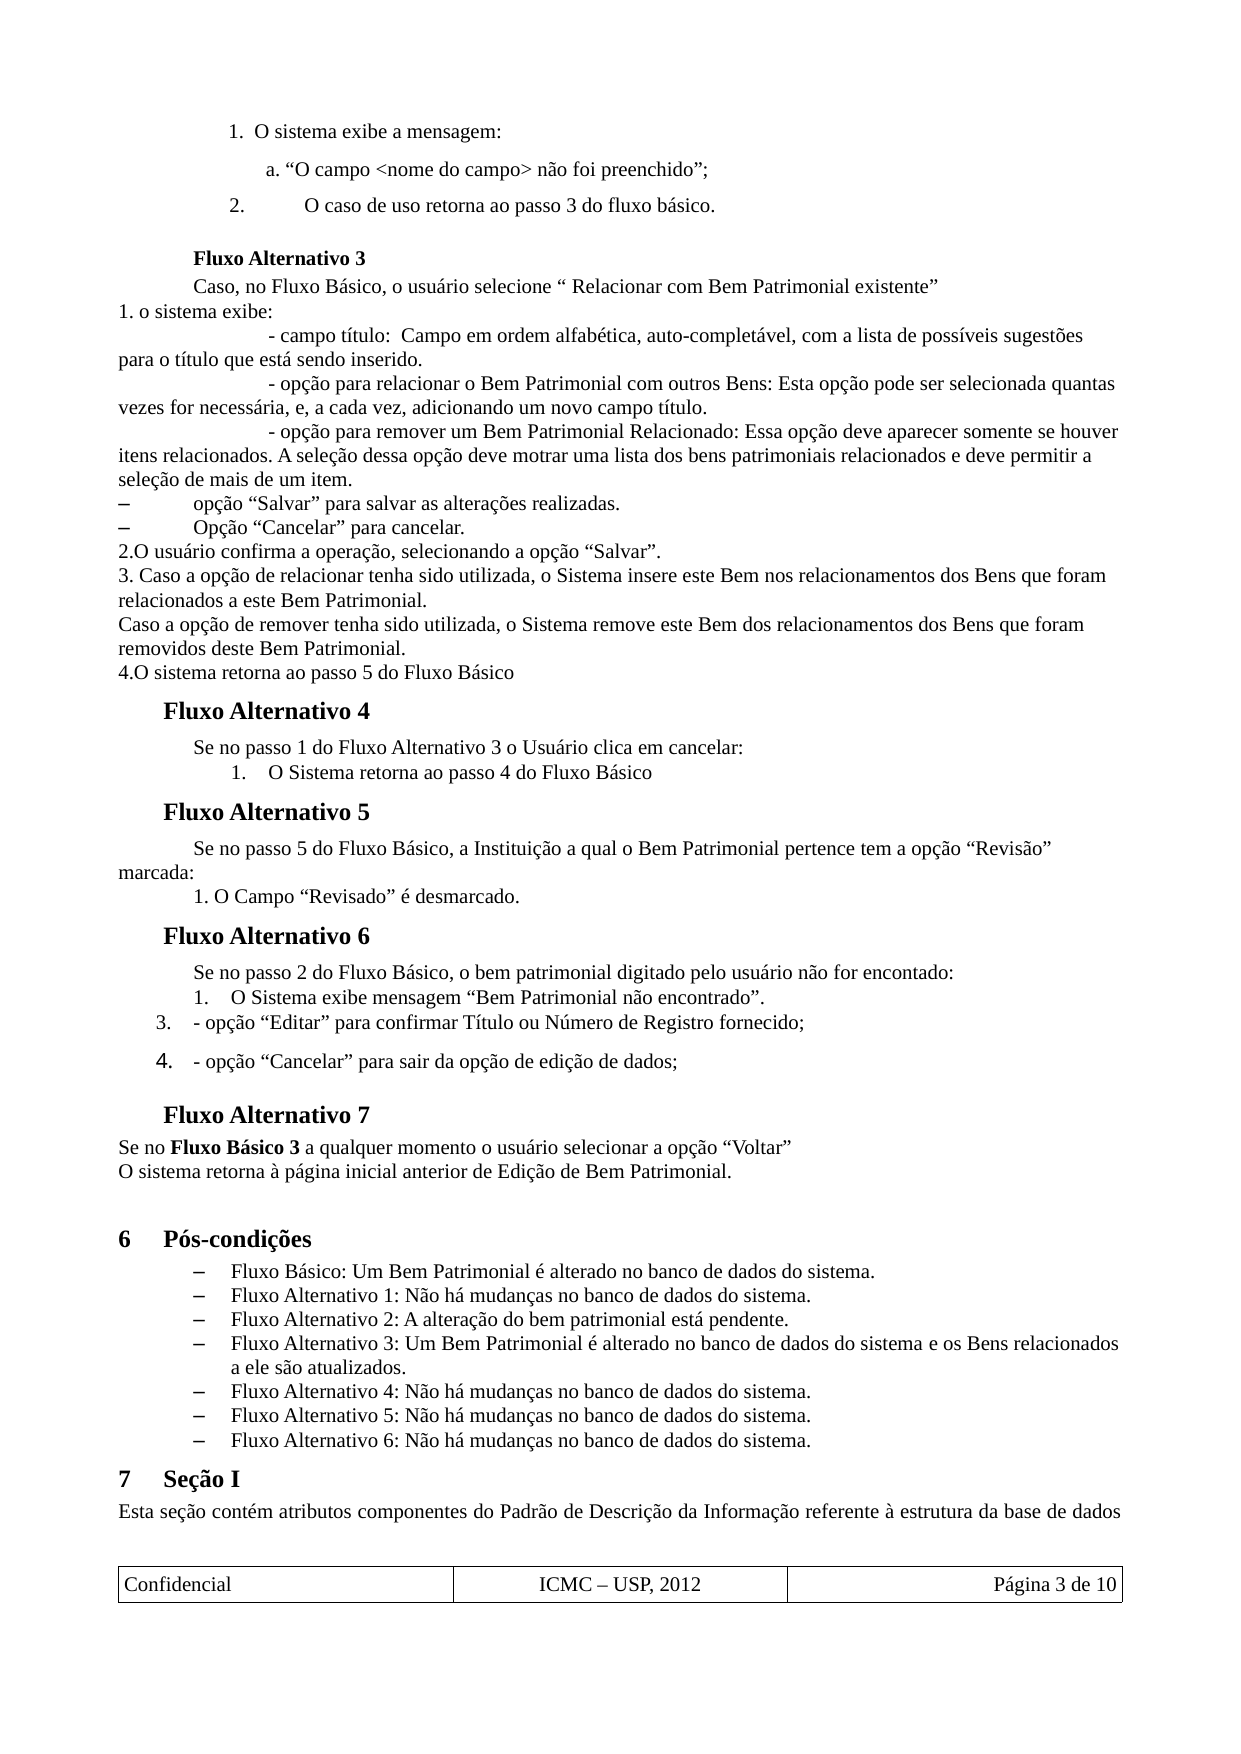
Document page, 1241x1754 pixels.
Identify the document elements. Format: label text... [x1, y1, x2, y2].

subtitle Fluxo Alternativo 7 [118, 1100, 1122, 1128]
list Fluxo Alternativo 2: A alteração do bem patrimonial está pendente. [193, 1307, 1122, 1331]
text O sistema retorna à página inicial anterior de Edição de Bem Patrimonial. [118, 1159, 1122, 1183]
text 3. Caso a opção de relacionar tenha sido utilizada, o Sistema insere este Bem nos relacionamentos dos Bens que foram relacionados a este Bem Patrimonial. [118, 563, 1122, 612]
text a. “O campo <nome do campo> não foi preenchido”; [192, 156, 1122, 181]
subtitle Pós-condições [118, 1224, 1122, 1253]
list O Sistema retorna ao passo 4 do Fluxo Básico [231, 760, 1122, 784]
list - opção “Cancelar” para sair da opção de edição de dados; [156, 1046, 1122, 1075]
text 1. o sistema exibe: [118, 299, 1122, 323]
subtitle Fluxo Alternativo 4 [118, 696, 1122, 725]
list O caso de uso retorna ao passo 3 do fluxo básico. [229, 193, 1122, 217]
text 1. O sistema exibe a mensagem: [223, 118, 1122, 143]
list O Sistema exibe mensagem “Bem Patrimonial não encontrado”. [193, 985, 1122, 1009]
list Fluxo Alternativo 3: Um Bem Patrimonial é alterado no banco de dados do sistema e os Bens relacionados a ele são atualizados. [193, 1331, 1122, 1379]
list opção “Salvar” para salvar as alterações realizadas. [118, 491, 1122, 515]
text Caso, no Fluxo Básico, o usuário selecione “ Relacionar com Bem Patrimonial existente” [118, 270, 1122, 299]
list Fluxo Básico: Um Bem Patrimonial é alterado no banco de dados do sistema. [193, 1259, 1122, 1283]
text 2.O usuário confirma a operação, selecionando a opção “Salvar”. [118, 539, 1122, 563]
text - campo título: Campo em ordem alfabética, auto-completável, com a lista de possíveis sugestões para o título que está sendo inserido. [118, 323, 1122, 371]
text Fluxo Alternativo 3 [118, 246, 1122, 270]
list - opção “Editar” para confirmar Título ou Número de Registro fornecido; [156, 1009, 1122, 1034]
subtitle Fluxo Alternativo 5 [118, 797, 1122, 825]
subtitle Seção I [118, 1464, 1122, 1493]
list Opção “Cancelar” para cancelar. [118, 515, 1122, 539]
text Caso a opção de remover tenha sido utilizada, o Sistema remove este Bem dos relacionamentos dos Bens que foram removidos deste Bem Patrimonial. [118, 612, 1122, 660]
list Fluxo Alternativo 6: Não há mudanças no banco de dados do sistema. [193, 1427, 1122, 1452]
text Esta seção contém atributos componentes do Padrão de Descrição da Informação referente à estrutura da base de dados [118, 1499, 1122, 1523]
text Se no passo 2 do Fluxo Básico, o bem patrimonial digitado pelo usuário não for encontado: [118, 956, 1122, 985]
text 1. O Campo “Revisado” é desmarcado. [118, 884, 1122, 908]
text - opção para remover um Bem Patrimonial Relacionado: Essa opção deve aparecer somente se houver itens relacionados. A seleção dessa opção deve motrar uma lista dos bens patrimoniais relacionados e deve permitir a seleção de mais de um item. [118, 419, 1122, 491]
text Se no Fluxo Básico 3 a qualquer momento o usuário selecionar a opção “Voltar” [118, 1135, 1122, 1159]
text Se no passo 1 do Fluxo Alternativo 3 o Usuário clica em cancelar: [118, 731, 1122, 760]
text 4.O sistema retorna ao passo 5 do Fluxo Básico [118, 660, 1122, 684]
text - opção para relacionar o Bem Patrimonial com outros Bens: Esta opção pode ser selecionada quantas vezes for necessária, e, a cada vez, adicionando um novo campo título. [118, 371, 1122, 419]
text Se no passo 5 do Fluxo Básico, a Instituição a qual o Bem Patrimonial pertence tem a opção “Revisão” marcada: [118, 832, 1122, 884]
list Fluxo Alternativo 1: Não há mudanças no banco de dados do sistema. [193, 1283, 1122, 1307]
list Fluxo Alternativo 5: Não há mudanças no banco de dados do sistema. [193, 1403, 1122, 1427]
subtitle Fluxo Alternativo 6 [118, 921, 1122, 950]
list Fluxo Alternativo 4: Não há mudanças no banco de dados do sistema. [193, 1379, 1122, 1403]
